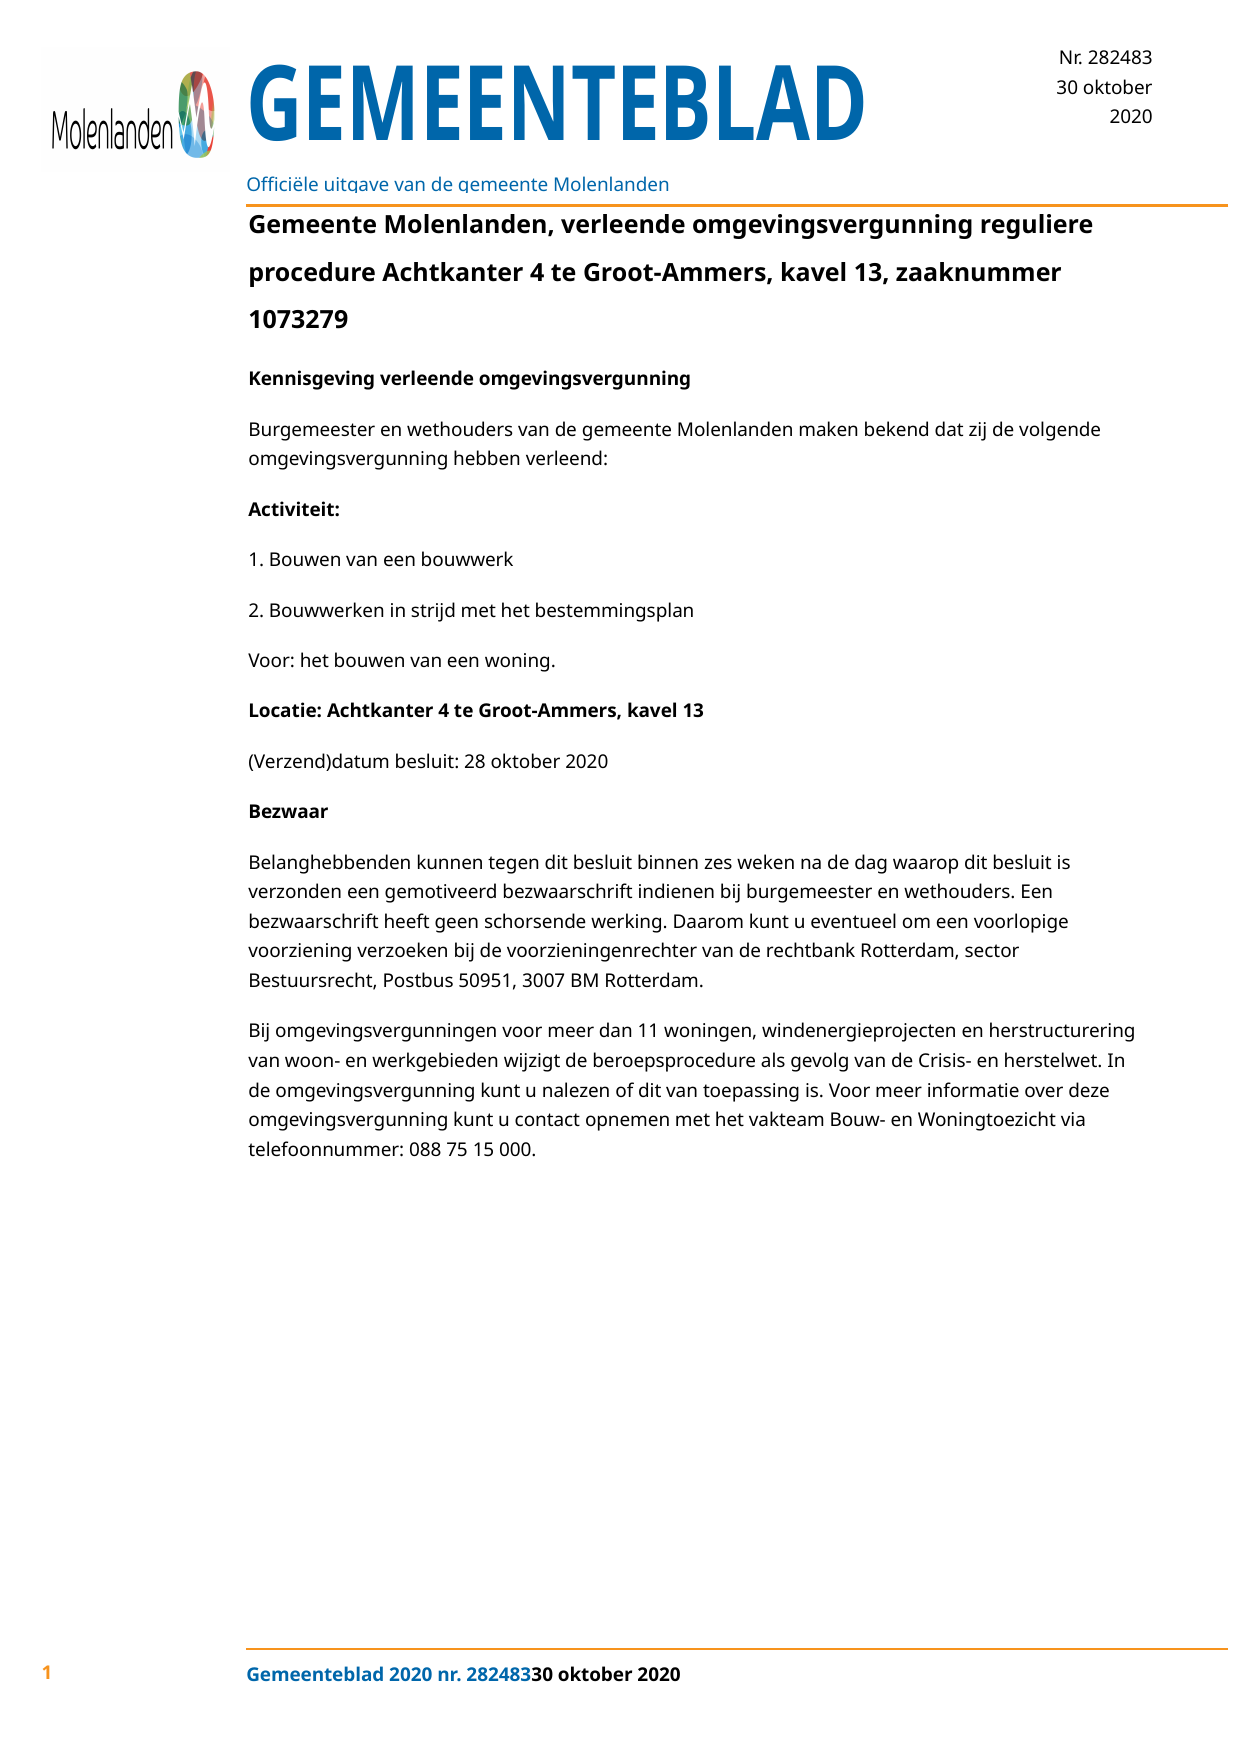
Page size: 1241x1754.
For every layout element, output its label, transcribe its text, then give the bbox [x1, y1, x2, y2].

text Kennisgeving verleende omgevingsvergunning [248, 366, 1152, 391]
text 2. Bouwwerken in strijd met het bestemmingsplan [248, 597, 1152, 622]
text Bezwaar [248, 798, 1152, 824]
text (Verzend)datum besluit: 28 oktober 2020 [248, 748, 1152, 774]
text Bij omgevingsvergunningen voor meer dan 11 woningen, windenergieprojecten en herstructurering van woon- en werkgebieden wijzigt de beroepsprocedure als gevolg van de Crisis- en herstelwet. In de omgevingsvergunning kunt u nalezen of dit van toepassing is. Voor meer informatie over deze omgevingsvergunning kunt u contact opnemen met het vakteam Bouw- en Woningtoezicht via telefoonnummer: 088 75 15 000. [248, 1018, 1152, 1162]
text Belanghebbenden kunnen tegen dit besluit binnen zes weken na de dag waarop dit besluit is verzonden een gemotiveerd bezwaarschrift indienen bij burgemeester en wethouders. Een bezwaarschrift heeft geen schorsende werking. Daarom kunt u eventueel om een voorlopige voorziening verzoeken bij de voorzieningenrechter van de rechtbank Rotterdam, sector Bestuursrecht, Postbus 50951, 3007 BM Rotterdam. [248, 849, 1152, 993]
picture [41, 47, 231, 172]
text Voor: het bouwen van een woning. [248, 647, 1152, 673]
text Activiteit: [248, 496, 1152, 522]
text Gemeente Molenlanden, verleende omgevingsvergunning reguliere procedure Achtkanter 4 te Groot-Ammers, kavel 13, zaaknummer 1073279 [248, 207, 1152, 336]
text Locatie: Achtkanter 4 te Groot-Ammers, kavel 13 [248, 698, 1152, 723]
text Burgemeester en wethouders van de gemeente Molenlanden maken bekend dat zij de volgende omgevingsvergunning hebben verleend: [248, 416, 1152, 471]
text 1. Bouwen van een bouwwerk [248, 546, 1152, 572]
